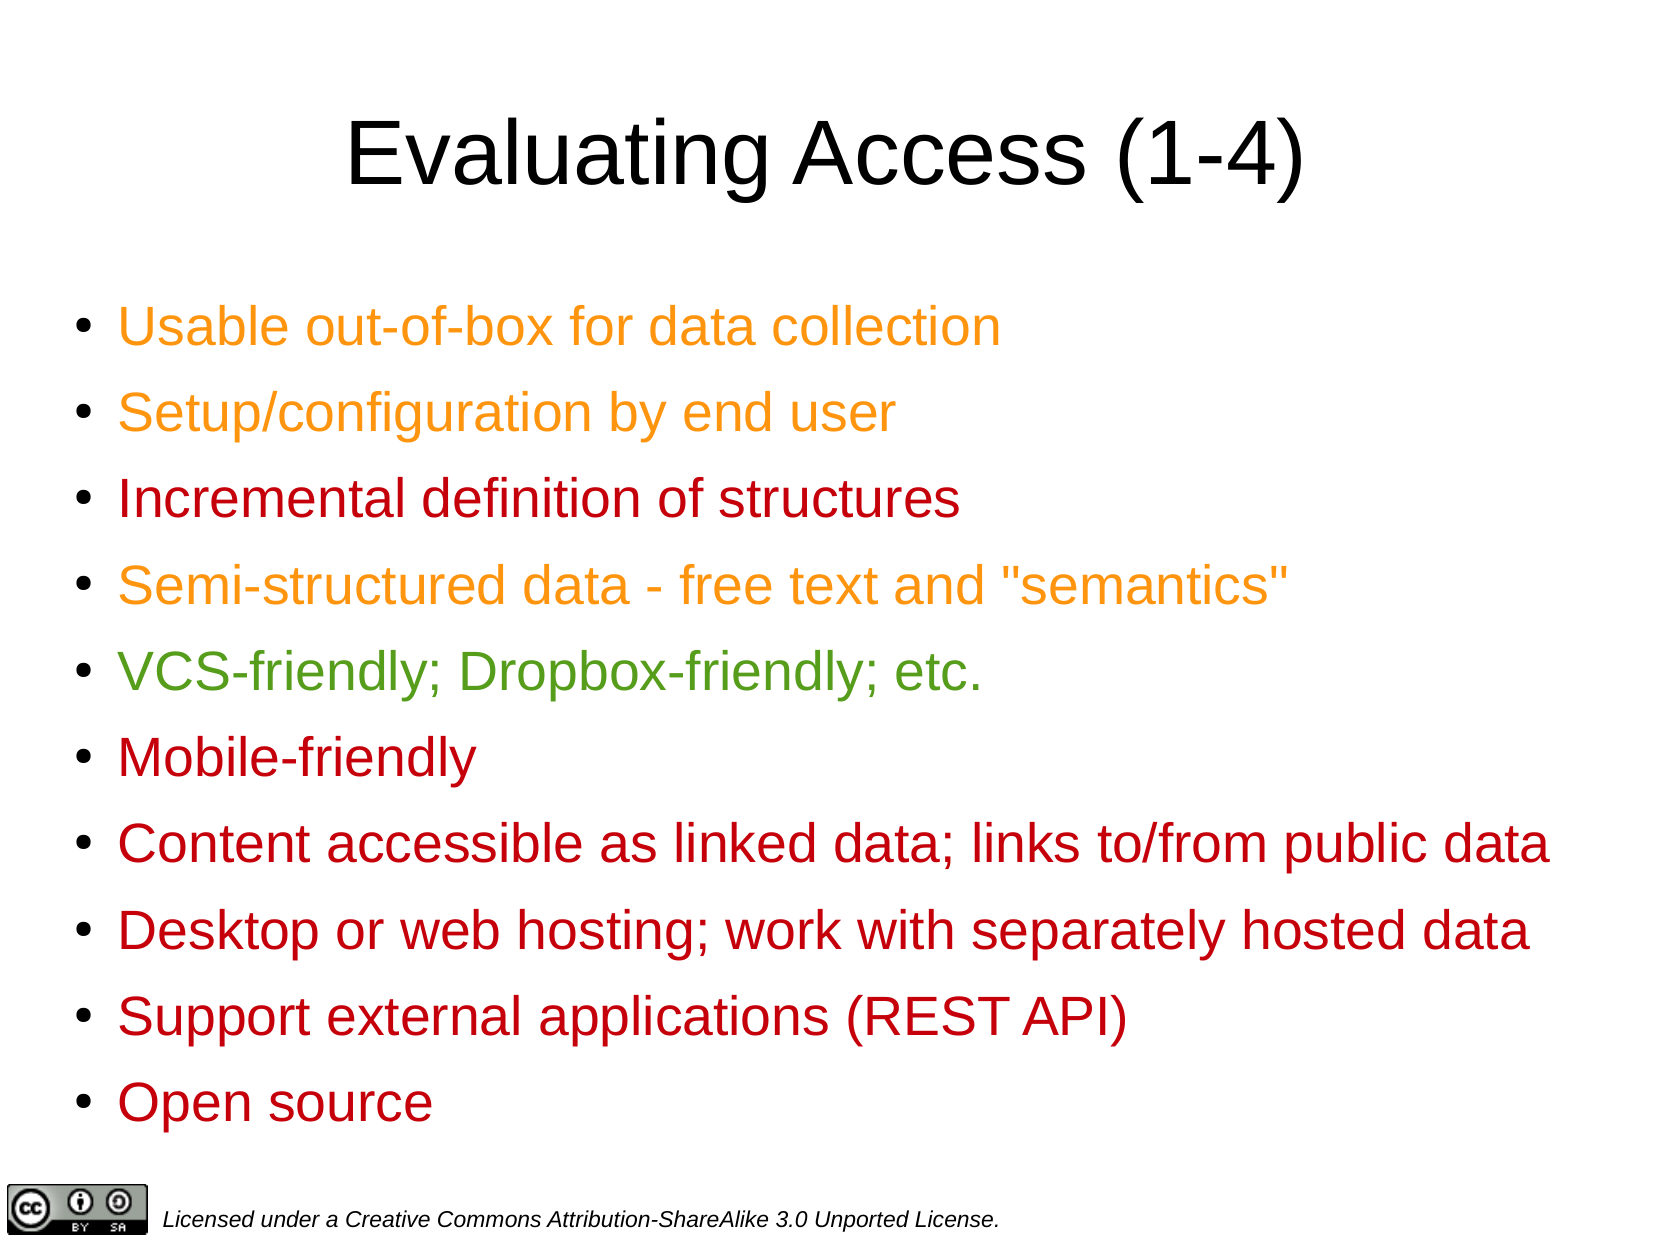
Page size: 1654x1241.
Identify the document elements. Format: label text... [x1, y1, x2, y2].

picture [7, 1184, 148, 1235]
list Usable out-of-box for data collection Setup/configuration by end user Incremental definition of structures Semi-structured data - free text and "semantics" VCS-friendly; Dropbox-friendly; etc. Mobile-friendly Content accessible as linked data; links to/from public data Desktop or web hosting; work with separately hosted data Support external applications (REST API) Open source [59, 295, 1595, 1140]
title Evaluating Access (1-4) [82, 49, 1571, 257]
